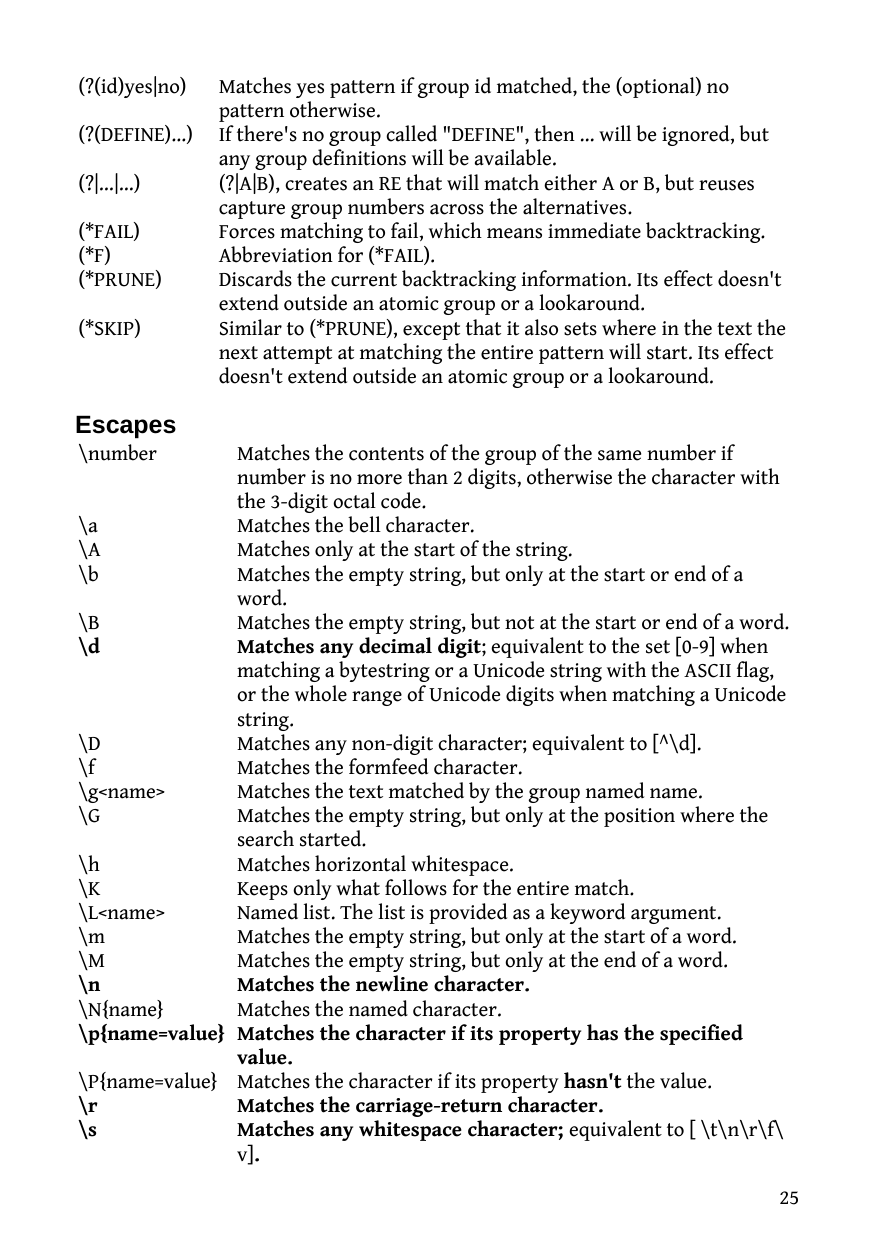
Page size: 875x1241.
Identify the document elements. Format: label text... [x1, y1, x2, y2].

table_cell \B [75, 611, 234, 635]
table_cell Matches any whitespace character; equivalent to [ \t\n\r\f\v]. [234, 1119, 796, 1167]
table_cell Matches the empty string, but not at the start or end of a word. [234, 611, 796, 635]
table_cell (?|...|…) [75, 172, 216, 220]
table_cell \D [75, 732, 234, 756]
table_cell Forces matching to fail, which means immediate backtracking. [216, 220, 796, 244]
table_cell Matches the bell character. [234, 515, 796, 539]
table_cell Matches horizontal whitespace. [234, 853, 796, 877]
table_cell \f [75, 756, 234, 780]
table_cell (*SKIP) [75, 317, 216, 389]
table_cell \K [75, 877, 234, 901]
table_cell \a [75, 515, 234, 539]
table_cell \h [75, 853, 234, 877]
table_cell \n [75, 974, 234, 998]
table_cell \G [75, 805, 234, 853]
table_cell \r [75, 1095, 234, 1119]
table_header \number [75, 442, 234, 514]
table_cell \d [75, 635, 234, 732]
table_cell Matches the formfeed character. [234, 756, 796, 780]
table_cell Matches the empty string, but only at the start or end of a word. [234, 563, 796, 611]
subtitle Escapes [75, 410, 799, 439]
table_cell \P{name=value} [75, 1070, 234, 1094]
table_cell Matches the carriage-return character. [234, 1095, 796, 1119]
table_cell \g<name> [75, 780, 234, 804]
table_cell Matches the empty string, but only at the position where the search started. [234, 805, 796, 853]
table_cell Matches the empty string, but only at the end of a word. [234, 950, 796, 974]
table_cell (?|A|B), creates an RE that will match either A or B, but reuses capture group numbers across the alternatives. [216, 172, 796, 220]
table_header Matches the contents of the group of the same number if number is no more than 2 digits, otherwise the character with the 3-digit octal code. [234, 442, 796, 514]
table_cell Matches the text matched by the group named name. [234, 780, 796, 804]
table_cell Matches the named character. [234, 998, 796, 1022]
table_cell Similar to (*PRUNE), except that it also sets where in the text the next attempt at matching the entire pattern will start. Its effect doesn't extend outside an atomic group or a lookaround. [216, 317, 796, 389]
table_cell \m [75, 925, 234, 949]
table_cell (*PRUNE) [75, 268, 216, 317]
table_cell Abbreviation for (*FAIL). [216, 244, 796, 268]
table_cell Keeps only what follows for the entire match. [234, 877, 796, 901]
table_cell Matches the character if its property has the specified value. [234, 1022, 796, 1070]
table_cell (?(id)yes|no) [75, 75, 216, 123]
table_cell (?(DEFINE)…) [75, 123, 216, 172]
table_cell Discards the current backtracking information. Its effect doesn't extend outside an atomic group or a lookaround. [216, 268, 796, 317]
table_cell \p{name=value} [75, 1022, 234, 1070]
table_cell \b [75, 563, 234, 611]
table_cell Matches the newline character. [234, 974, 796, 998]
table_cell Matches the character if its property hasn't the value. [234, 1070, 796, 1094]
table_cell Matches only at the start of the string. [234, 539, 796, 563]
table_cell Matches any non-digit character; equivalent to [^\d]. [234, 732, 796, 756]
table_cell Matches the empty string, but only at the start of a word. [234, 925, 796, 949]
table_cell (*FAIL) [75, 220, 216, 244]
table_cell (*F) [75, 244, 216, 268]
table_cell Matches yes pattern if group id matched, the (optional) no pattern otherwise. [216, 75, 796, 123]
table_cell \L<name> [75, 901, 234, 925]
table_cell \s [75, 1119, 234, 1167]
table_cell Named list. The list is provided as a keyword argument. [234, 901, 796, 925]
table_cell Matches any decimal digit; equivalent to the set [0-9] when matching a bytestring or a Unicode string with the ASCII flag, or the whole range of Unicode digits when matching a Unicode string. [234, 635, 796, 732]
table_cell \A [75, 539, 234, 563]
table_cell If there's no group called "DEFINE", then ... will be ignored, but any group definitions will be available. [216, 123, 796, 172]
table_cell \M [75, 950, 234, 974]
table_cell \N{name} [75, 998, 234, 1022]
